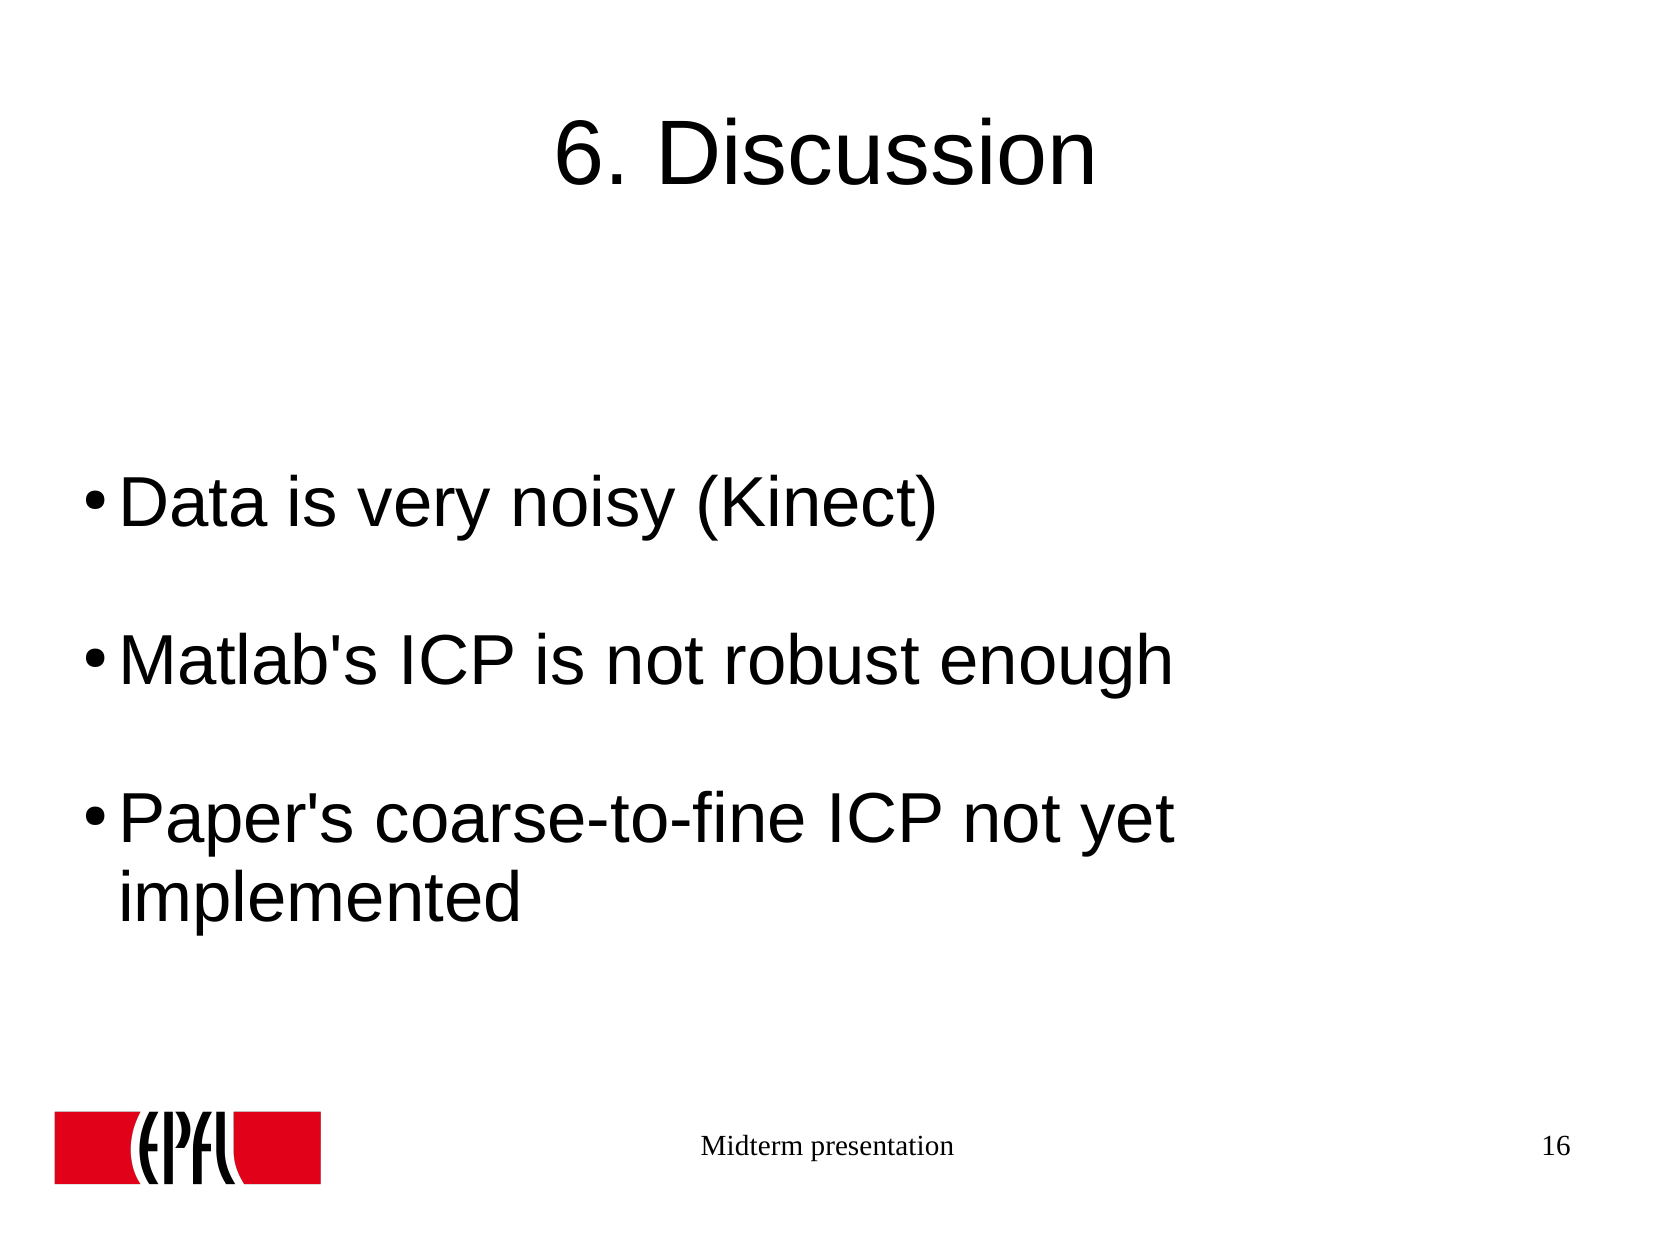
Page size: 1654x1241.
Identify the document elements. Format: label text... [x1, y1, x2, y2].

subtitle Data is very noisy (Kinect) Matlab's ICP is not robust enough Paper's coarse-to-fine ICP not yet implemented [82, 290, 1583, 1109]
picture [47, 1104, 328, 1193]
title 6. Discussion [82, 49, 1571, 257]
